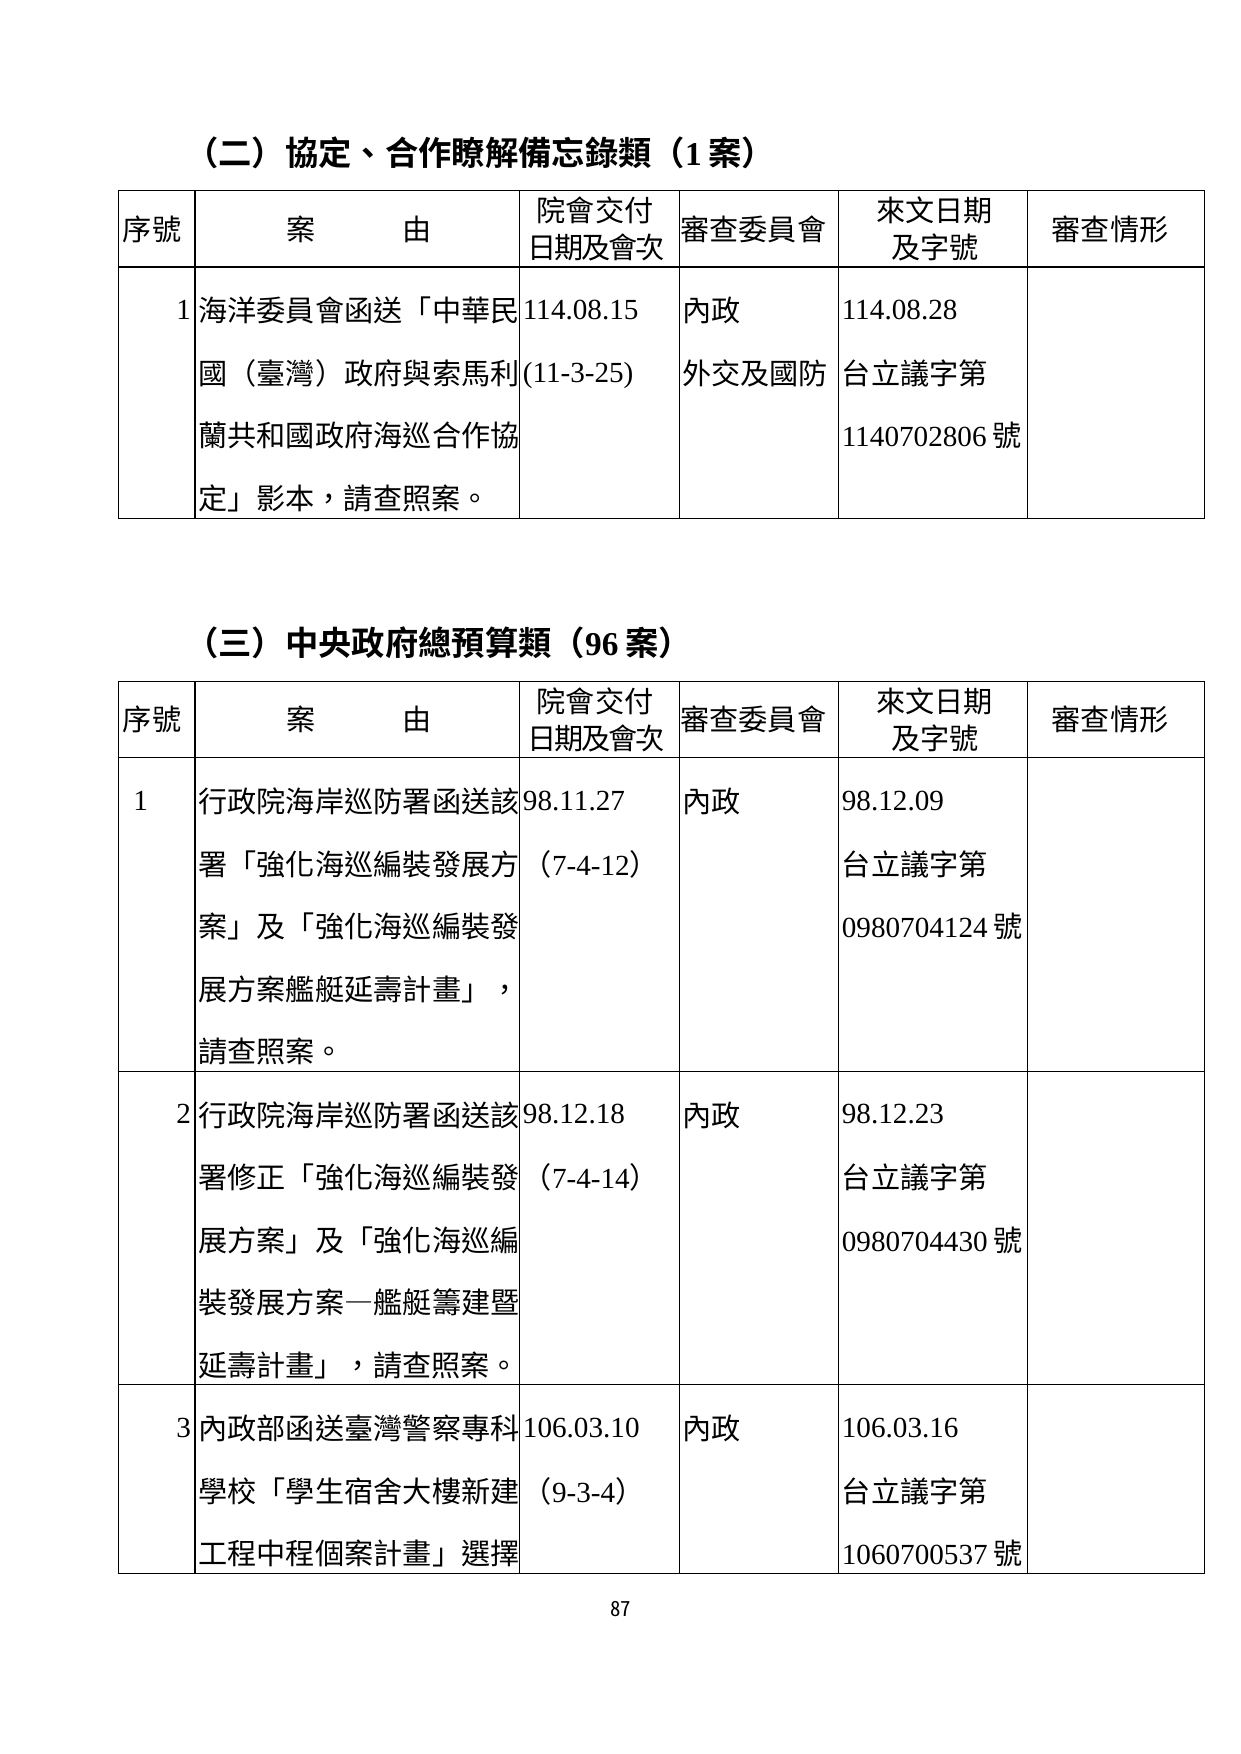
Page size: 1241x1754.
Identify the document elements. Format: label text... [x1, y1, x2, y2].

table_cell [119, 1385, 194, 1573]
table_cell 106.03.16 台立議字第1060700537號 [839, 1385, 1027, 1573]
table_cell 98.12.18 （7-4-14） [520, 1072, 679, 1384]
table_cell 海洋委員會函送「中華民國（臺灣）政府與索馬利蘭共和國政府海巡合作協定」影本，請查照案。 [196, 268, 519, 517]
subtitle （三）中央政府總預算類（96案） [118, 600, 1122, 662]
table_cell 內政部函送臺灣警察專科學校「學生宿舍大樓新建工程中程個案計畫」選擇 [196, 1385, 519, 1573]
table_cell 98.12.23 台立議字第0980704430號 [839, 1072, 1027, 1384]
table_cell 內政 [680, 1072, 838, 1384]
table_header 院會交付 日期及會次 [520, 191, 679, 266]
table_cell [119, 1072, 194, 1384]
table_cell 內政 [680, 1385, 838, 1573]
table_header 來文日期 及字號 [839, 682, 1027, 757]
table_header 序號 [119, 191, 194, 266]
table_header 院會交付 日期及會次 [520, 682, 679, 757]
table_cell 114.08.28 台立議字第1140702806號 [839, 268, 1027, 517]
table_cell [1028, 1385, 1204, 1573]
table_cell 114.08.15 (11-3-25) [520, 268, 679, 517]
table_header 審查委員會 [680, 682, 838, 757]
table_cell [1028, 1072, 1204, 1384]
table_cell 內政 外交及國防 [680, 268, 838, 517]
table_header 審查情形 [1028, 682, 1204, 757]
table_cell [119, 758, 194, 1071]
subtitle （二）協定、合作瞭解備忘錄類（1案） [118, 109, 1122, 172]
table_header 來文日期 及字號 [839, 191, 1027, 266]
table_cell [1028, 268, 1204, 517]
table_header 審查情形 [1028, 191, 1204, 266]
table_cell 行政院海岸巡防署函送該署「強化海巡編裝發展方案」及「強化海巡編裝發展方案艦艇延壽計畫」，請查照案。 [196, 758, 519, 1071]
table_cell 106.03.10 （9-3-4） [520, 1385, 679, 1573]
table_cell 行政院海岸巡防署函送該署修正「強化海巡編裝發展方案」及「強化海巡編裝發展方案—艦艇籌建暨延壽計畫」，請查照案。 [196, 1072, 519, 1384]
table_cell [119, 268, 194, 517]
table_cell [1028, 758, 1204, 1071]
table_cell 98.12.09 台立議字第0980704124號 [839, 758, 1027, 1071]
table_cell 98.11.27 （7-4-12） [520, 758, 679, 1071]
table_header 案 由 [196, 191, 519, 266]
table_header 審查委員會 [680, 191, 838, 266]
table_cell 內政 [680, 758, 838, 1071]
table_header 案 由 [196, 682, 519, 757]
table_header 序號 [119, 682, 194, 757]
